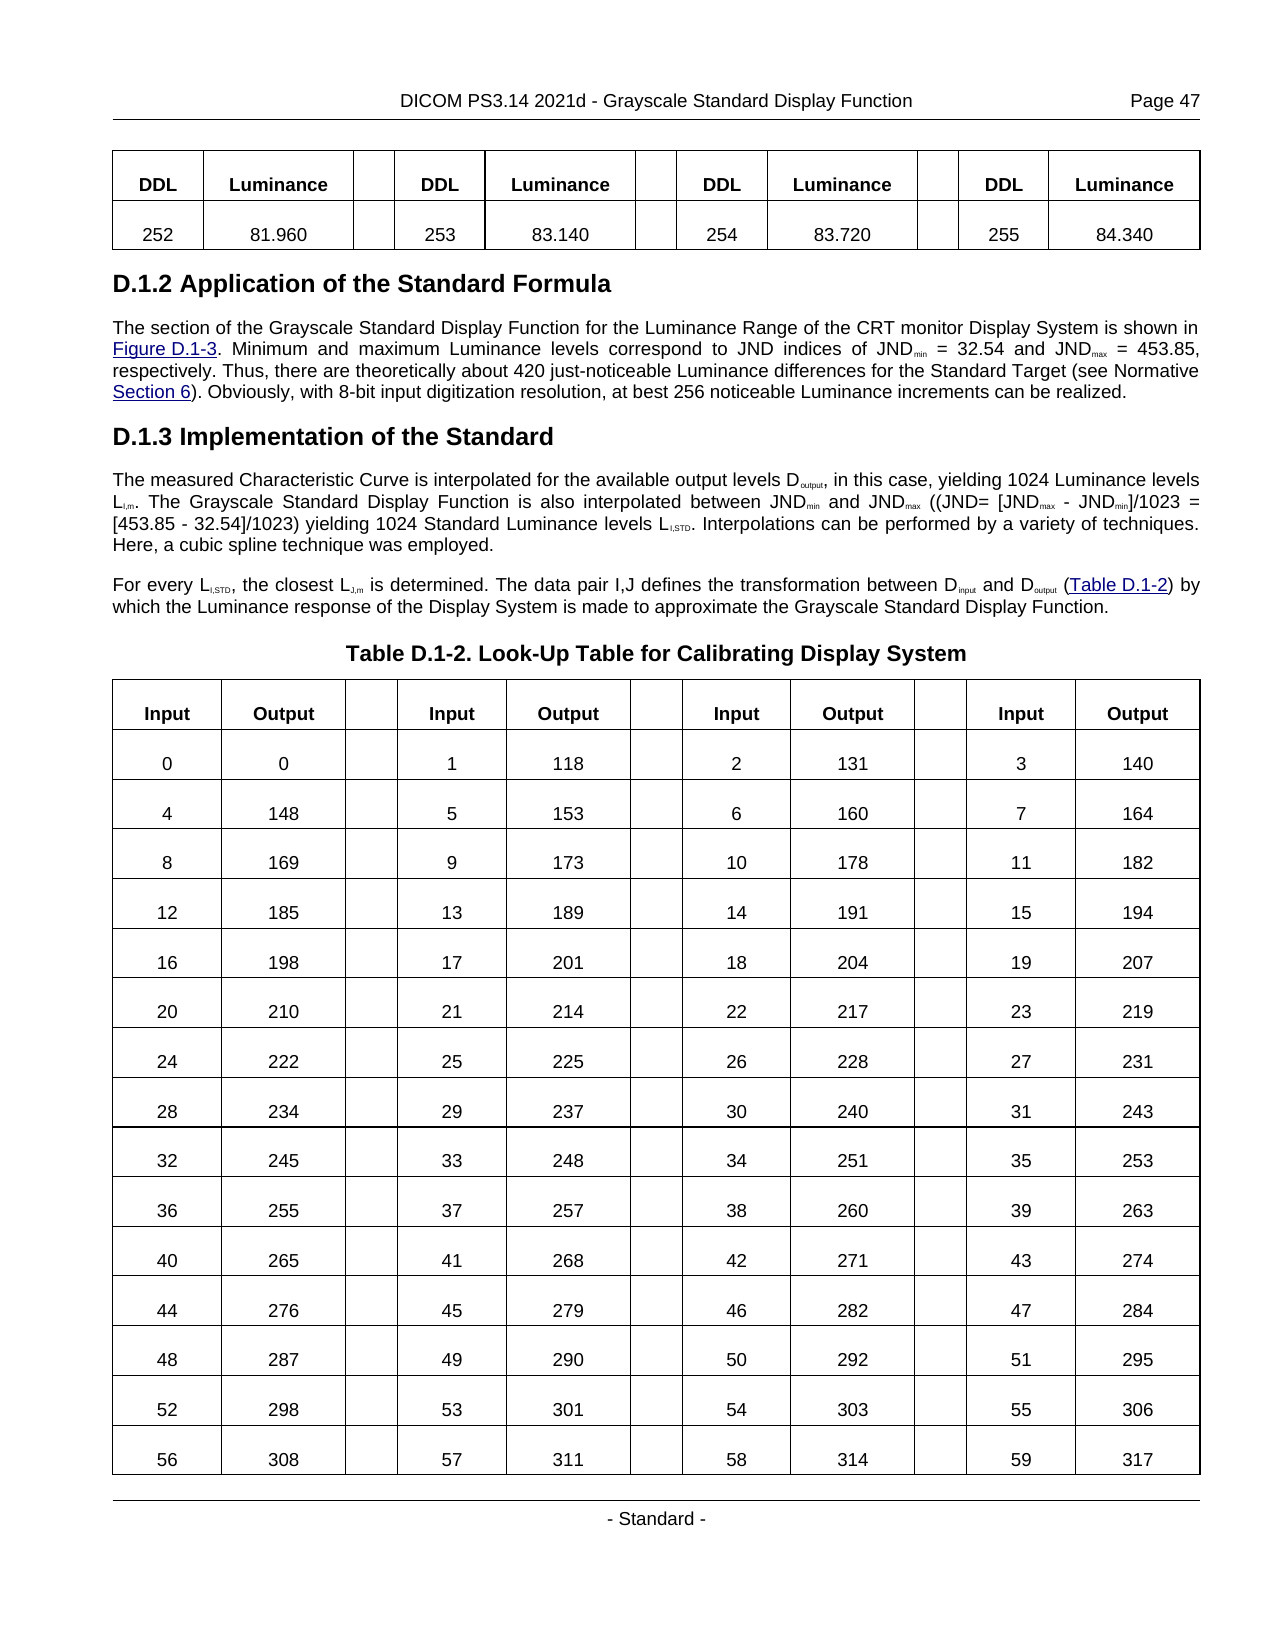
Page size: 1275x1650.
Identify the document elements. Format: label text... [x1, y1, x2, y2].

table_cell [915, 1426, 966, 1474]
table_cell [346, 1028, 397, 1077]
table_cell 49 [398, 1326, 506, 1375]
table_cell [631, 1376, 682, 1424]
table_cell [631, 1028, 682, 1077]
table_cell 33 [398, 1128, 506, 1176]
table_cell 245 [222, 1128, 345, 1176]
table_cell 271 [791, 1227, 914, 1275]
table_header Output [507, 680, 630, 729]
table_cell 57 [398, 1426, 506, 1474]
table_cell [915, 829, 966, 878]
table_cell 160 [791, 780, 914, 828]
table_cell [915, 1128, 966, 1176]
table_cell 228 [791, 1028, 914, 1077]
table_header DDL [959, 151, 1048, 200]
table_cell 14 [683, 879, 790, 928]
table_cell 207 [1076, 929, 1199, 977]
table_cell [346, 730, 397, 778]
table_cell 41 [398, 1227, 506, 1275]
table_header Output [1076, 680, 1199, 729]
table_cell 37 [398, 1177, 506, 1226]
table_cell [631, 780, 682, 828]
table_cell [346, 1078, 397, 1126]
table_cell 51 [967, 1326, 1075, 1375]
text D.1.3 Implementation of the Standard [112, 422, 1200, 450]
table_header [636, 151, 676, 200]
table_cell 182 [1076, 829, 1199, 878]
table_cell 252 [113, 201, 203, 249]
table_cell [631, 1326, 682, 1375]
table_cell 234 [222, 1078, 345, 1126]
table_cell [915, 1177, 966, 1226]
table_cell [631, 929, 682, 977]
table_cell [918, 201, 958, 249]
table_cell 191 [791, 879, 914, 928]
table_cell [631, 829, 682, 878]
table_cell 81.960 [204, 201, 353, 249]
table_cell [631, 1078, 682, 1126]
table_cell 59 [967, 1426, 1075, 1474]
table_cell 237 [507, 1078, 630, 1126]
table_header [631, 680, 682, 729]
table_cell 292 [791, 1326, 914, 1375]
table_cell [915, 1078, 966, 1126]
table_cell [631, 879, 682, 928]
table_cell 118 [507, 730, 630, 778]
table_cell 32 [113, 1128, 221, 1176]
table_cell 254 [677, 201, 767, 249]
table_cell 34 [683, 1128, 790, 1176]
table_header Input [683, 680, 790, 729]
table_cell 19 [967, 929, 1075, 977]
table_cell 290 [507, 1326, 630, 1375]
table_cell [915, 780, 966, 828]
table_cell [915, 1276, 966, 1325]
table_cell 306 [1076, 1376, 1199, 1424]
table_cell 83.720 [768, 201, 917, 249]
table_cell 276 [222, 1276, 345, 1325]
table_cell [346, 929, 397, 977]
table_cell [915, 730, 966, 778]
table_cell 18 [683, 929, 790, 977]
table_cell 185 [222, 879, 345, 928]
table_cell 23 [967, 978, 1075, 1027]
table_cell 21 [398, 978, 506, 1027]
table_header Input [398, 680, 506, 729]
table_header [915, 680, 966, 729]
table_cell 225 [507, 1028, 630, 1077]
table_header Input [967, 680, 1075, 729]
table_cell 314 [791, 1426, 914, 1474]
table_cell 26 [683, 1028, 790, 1077]
table_header DDL [677, 151, 767, 200]
table_cell 9 [398, 829, 506, 878]
table_cell 253 [395, 201, 484, 249]
table_cell 46 [683, 1276, 790, 1325]
table_header Output [222, 680, 345, 729]
table_cell [631, 730, 682, 778]
table_cell 56 [113, 1426, 221, 1474]
text For every LI,STD, the closest LJ,m is determined. The data pair I,J defines the transformation between Dinput and Doutput (Table D.1-2) by which the Luminance response of the Display System is made to approximate the Grayscale Standard Display Function. [112, 574, 1200, 617]
table_cell 201 [507, 929, 630, 977]
table_cell 311 [507, 1426, 630, 1474]
table_cell 20 [113, 978, 221, 1027]
table_cell 148 [222, 780, 345, 828]
table_cell 298 [222, 1376, 345, 1424]
text D.1.2 Application of the Standard Formula [112, 269, 1200, 298]
table_cell 0 [113, 730, 221, 778]
table_cell 219 [1076, 978, 1199, 1027]
table_header Luminance [1049, 151, 1199, 200]
table_cell 255 [222, 1177, 345, 1226]
text The measured Characteristic Curve is interpolated for the available output levels Doutput, in this case, yielding 1024 Luminance levels LI,m. The Grayscale Standard Display Function is also interpolated between JNDmin and JNDmax ((JND= [JNDmax - JNDmin]/1023 = [453.85 - 32.54]/1023) yielding 1024 Standard Luminance levels LI,STD. Interpolations can be performed by a variety of techniques. Here, a cubic spline technique was employed. [112, 469, 1200, 555]
table_cell 28 [113, 1078, 221, 1126]
table_cell 4 [113, 780, 221, 828]
table_cell 263 [1076, 1177, 1199, 1226]
table_header [354, 151, 394, 200]
table_cell [346, 1177, 397, 1226]
table_header [918, 151, 958, 200]
table_cell [631, 978, 682, 1027]
table_cell 54 [683, 1376, 790, 1424]
table_cell 12 [113, 879, 221, 928]
table_cell 210 [222, 978, 345, 1027]
table_cell 189 [507, 879, 630, 928]
table_cell 282 [791, 1276, 914, 1325]
table_cell 22 [683, 978, 790, 1027]
table_cell [346, 780, 397, 828]
table_header Input [113, 680, 221, 729]
table_cell 39 [967, 1177, 1075, 1226]
table_cell 29 [398, 1078, 506, 1126]
table_cell 40 [113, 1227, 221, 1275]
table_header [346, 680, 397, 729]
table_cell 217 [791, 978, 914, 1027]
table_header Luminance [204, 151, 353, 200]
table_cell [346, 1276, 397, 1325]
table_cell [346, 1227, 397, 1275]
table_cell 231 [1076, 1028, 1199, 1077]
table_cell [354, 201, 394, 249]
text The section of the Grayscale Standard Display Function for the Luminance Range of the CRT monitor Display System is shown in Figure D.1-3. Minimum and maximum Luminance levels correspond to JND indices of JNDmin = 32.54 and JNDmax = 453.85, respectively. Thus, there are theoretically about 420 just-noticeable Luminance differences for the Standard Target (see Normative Section 6). Obviously, with 8-bit input digitization resolution, at best 256 noticeable Luminance increments can be realized. [112, 317, 1200, 403]
table_cell 253 [1076, 1128, 1199, 1176]
table_cell [915, 879, 966, 928]
table_cell 7 [967, 780, 1075, 828]
table_cell 83.140 [486, 201, 635, 249]
table_cell 11 [967, 829, 1075, 878]
table_cell [631, 1128, 682, 1176]
table_cell [915, 978, 966, 1027]
table_cell 295 [1076, 1326, 1199, 1375]
table_cell 43 [967, 1227, 1075, 1275]
table_cell 301 [507, 1376, 630, 1424]
table_cell 45 [398, 1276, 506, 1325]
text Table D.1-2. Look-Up Table for Calibrating Display System [112, 640, 1200, 666]
table_cell 284 [1076, 1276, 1199, 1325]
table_cell 153 [507, 780, 630, 828]
table_cell 131 [791, 730, 914, 778]
table_cell 48 [113, 1326, 221, 1375]
table_cell 279 [507, 1276, 630, 1325]
table_cell 13 [398, 879, 506, 928]
table_cell 2 [683, 730, 790, 778]
table_cell 16 [113, 929, 221, 977]
table_cell [915, 1376, 966, 1424]
table_cell 36 [113, 1177, 221, 1226]
table_cell 5 [398, 780, 506, 828]
table_cell 44 [113, 1276, 221, 1325]
table_cell 240 [791, 1078, 914, 1126]
table_cell [631, 1276, 682, 1325]
table_cell 8 [113, 829, 221, 878]
table_cell 257 [507, 1177, 630, 1226]
table_cell 173 [507, 829, 630, 878]
table_cell 265 [222, 1227, 345, 1275]
table_cell 303 [791, 1376, 914, 1424]
table_cell [346, 1376, 397, 1424]
table_cell 243 [1076, 1078, 1199, 1126]
table_cell [346, 829, 397, 878]
table_cell 84.340 [1049, 201, 1199, 249]
table_cell 6 [683, 780, 790, 828]
table_cell [346, 978, 397, 1027]
table_cell 27 [967, 1028, 1075, 1077]
table_cell [346, 1426, 397, 1474]
table_cell 38 [683, 1177, 790, 1226]
table_cell 248 [507, 1128, 630, 1176]
table_cell 17 [398, 929, 506, 977]
table_cell 317 [1076, 1426, 1199, 1474]
table_header Luminance [768, 151, 917, 200]
table_cell 222 [222, 1028, 345, 1077]
table_cell 287 [222, 1326, 345, 1375]
table_cell 194 [1076, 879, 1199, 928]
table_cell 178 [791, 829, 914, 878]
table_cell 198 [222, 929, 345, 977]
table_cell [631, 1227, 682, 1275]
table_cell 55 [967, 1376, 1075, 1424]
table_header Luminance [486, 151, 635, 200]
table_cell 53 [398, 1376, 506, 1424]
table_cell 3 [967, 730, 1075, 778]
table_cell 169 [222, 829, 345, 878]
table_header DDL [113, 151, 203, 200]
table_cell 15 [967, 879, 1075, 928]
table_cell 35 [967, 1128, 1075, 1176]
table_cell 25 [398, 1028, 506, 1077]
table_header DDL [395, 151, 484, 200]
table_cell [346, 1326, 397, 1375]
table_cell 24 [113, 1028, 221, 1077]
table_cell [346, 1128, 397, 1176]
table_cell 0 [222, 730, 345, 778]
table_cell [915, 1227, 966, 1275]
table_cell 308 [222, 1426, 345, 1474]
table_cell 140 [1076, 730, 1199, 778]
table_cell 42 [683, 1227, 790, 1275]
table_cell 50 [683, 1326, 790, 1375]
table_cell [631, 1426, 682, 1474]
table_cell 1 [398, 730, 506, 778]
table_cell 47 [967, 1276, 1075, 1325]
table_cell 214 [507, 978, 630, 1027]
table_cell 274 [1076, 1227, 1199, 1275]
table_cell [915, 929, 966, 977]
table_cell [915, 1326, 966, 1375]
table_cell 255 [959, 201, 1048, 249]
table_cell [631, 1177, 682, 1226]
table_cell 10 [683, 829, 790, 878]
table_cell 58 [683, 1426, 790, 1474]
table_cell 204 [791, 929, 914, 977]
table_cell [636, 201, 676, 249]
table_cell 52 [113, 1376, 221, 1424]
table_cell 30 [683, 1078, 790, 1126]
table_cell 268 [507, 1227, 630, 1275]
table_cell 260 [791, 1177, 914, 1226]
table_cell 31 [967, 1078, 1075, 1126]
table_cell 251 [791, 1128, 914, 1176]
table_cell 164 [1076, 780, 1199, 828]
table_header Output [791, 680, 914, 729]
table_cell [346, 879, 397, 928]
table_cell [915, 1028, 966, 1077]
